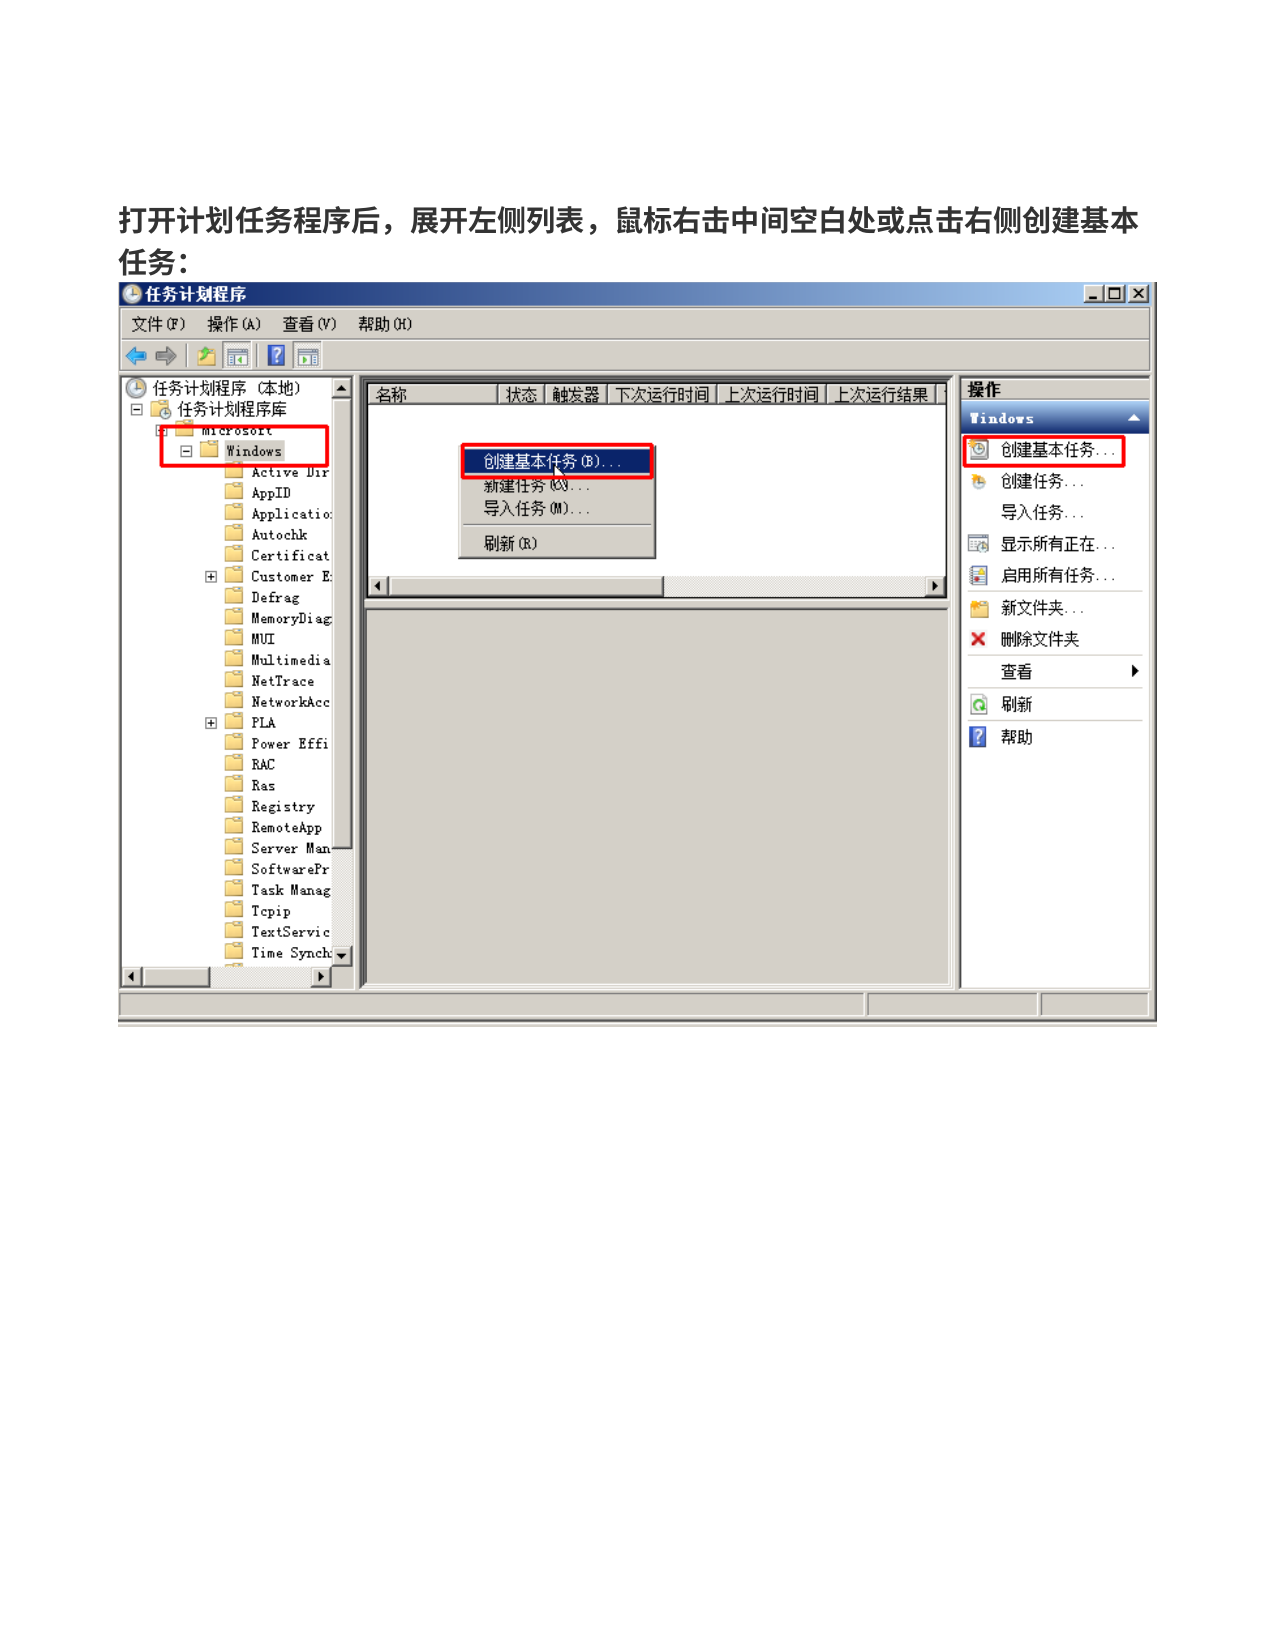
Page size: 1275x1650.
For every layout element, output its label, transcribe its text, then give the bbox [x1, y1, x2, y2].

text 打开计划任务程序后，展开左侧列表，鼠标右击中间空白处或点击右侧创建基本任务： [118, 197, 1157, 282]
picture [118, 282, 1157, 1027]
